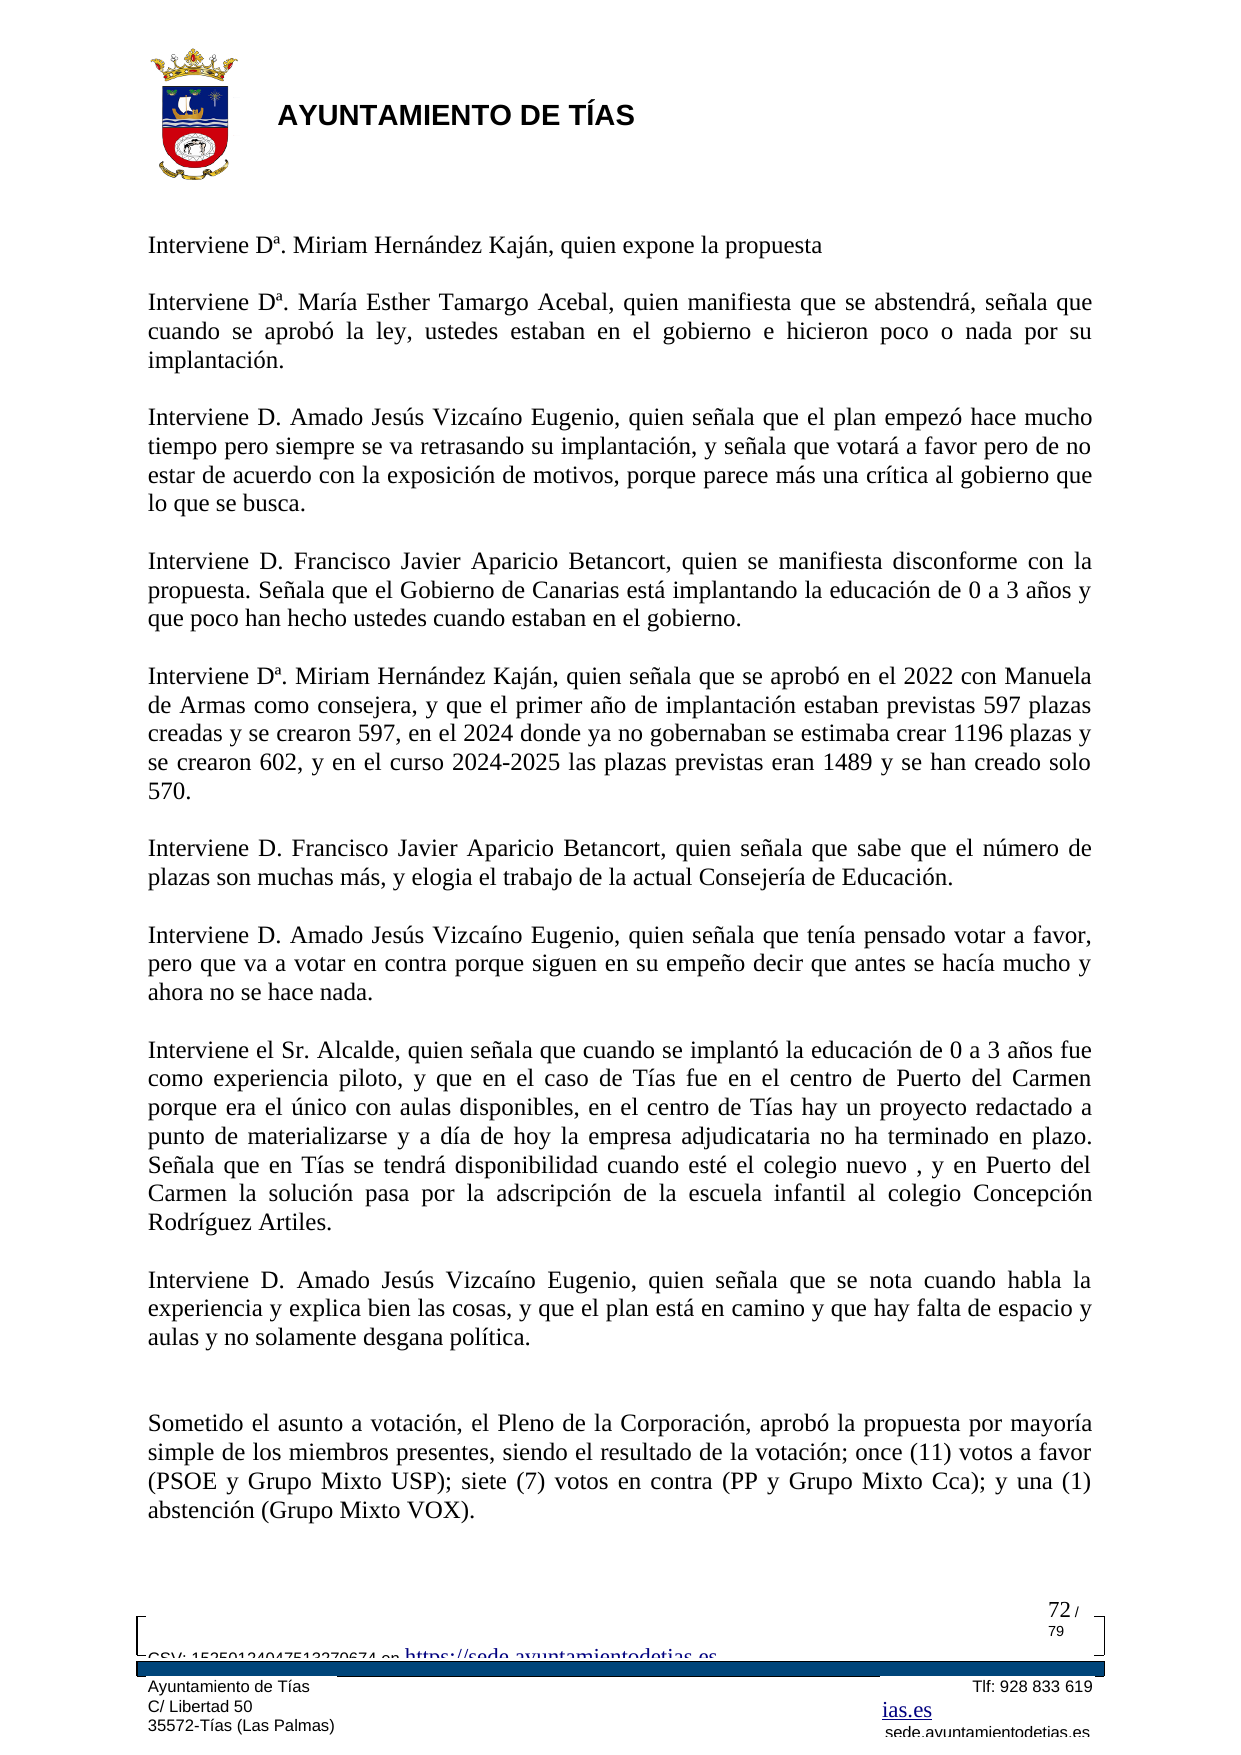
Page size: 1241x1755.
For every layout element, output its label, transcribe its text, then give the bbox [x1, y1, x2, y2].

text Interviene D. Amado Jesús Vizcaíno Eugenio, quien señala que se nota cuando habla la experiencia y explica bien las cosas, y que el plan está en camino y que hay falta de espacio y aulas y no solamente desgana política. [148, 1265, 1093, 1351]
text Interviene Dª. María Esther Tamargo Acebal, quien manifiesta que se abstendrá, señala que cuando se aprobó la ley, ustedes estaban en el gobierno e hicieron poco o nada por su implantación. [148, 287, 1093, 373]
text Interviene D. Francisco Javier Aparicio Betancort, quien se manifiesta disconforme con la propuesta. Señala que el Gobierno de Canarias está implantando la educación de 0 a 3 años y que poco han hecho ustedes cuando estaban en el gobierno. [148, 546, 1093, 632]
text Interviene Dª. Miriam Hernández Kaján, quien expone la propuesta [148, 230, 1113, 258]
text Sometido el asunto a votación, el Pleno de la Corporación, aprobó la propuesta por mayoría simple de los miembros presentes, siendo el resultado de la votación; once (11) votos a favor (PSOE y Grupo Mixto USP); siete (7) votos en contra (PP y Grupo Mixto Cca); y una (1) abstención (Grupo Mixto VOX). [148, 1408, 1093, 1523]
text Interviene D. Amado Jesús Vizcaíno Eugenio, quien señala que tenía pensado votar a favor, pero que va a votar en contra porque siguen en su empeño decir que antes se hacía mucho y ahora no se hace nada. [148, 920, 1093, 1006]
text Interviene D. Francisco Javier Aparicio Betancort, quien señala que sabe que el número de plazas son muchas más, y elogia el trabajo de la actual Consejería de Educación. [148, 833, 1093, 891]
text Interviene el Sr. Alcalde, quien señala que cuando se implantó la educación de 0 a 3 años fue como experiencia piloto, y que en el caso de Tías fue en el centro de Puerto del Carmen porque era el único con aulas disponibles, en el centro de Tías hay un proyecto redactado a punto de materializarse y a día de hoy la empresa adjudicataria no ha terminado en plazo. Señala que en Tías se tendrá disponibilidad cuando esté el colegio nuevo , y en Puerto del Carmen la solución pasa por la adscripción de la escuela infantil al colegio Concepción Rodríguez Artiles. [148, 1035, 1093, 1236]
text Interviene D. Amado Jesús Vizcaíno Eugenio, quien señala que el plan empezó hace mucho tiempo pero siempre se va retrasando su implantación, y señala que votará a favor pero de no estar de acuerdo con la exposición de motivos, porque parece más una crítica al gobierno que lo que se busca. [148, 402, 1093, 517]
text Interviene Dª. Miriam Hernández Kaján, quien señala que se aprobó en el 2022 con Manuela de Armas como consejera, y que el primer año de implantación estaban previstas 597 plazas creadas y se crearon 597, en el 2024 donde ya no gobernaban se estimaba crear 1196 plazas y se crearon 602, y en el curso 2024-2025 las plazas previstas eran 1489 y se han creado solo 570. [148, 661, 1093, 805]
